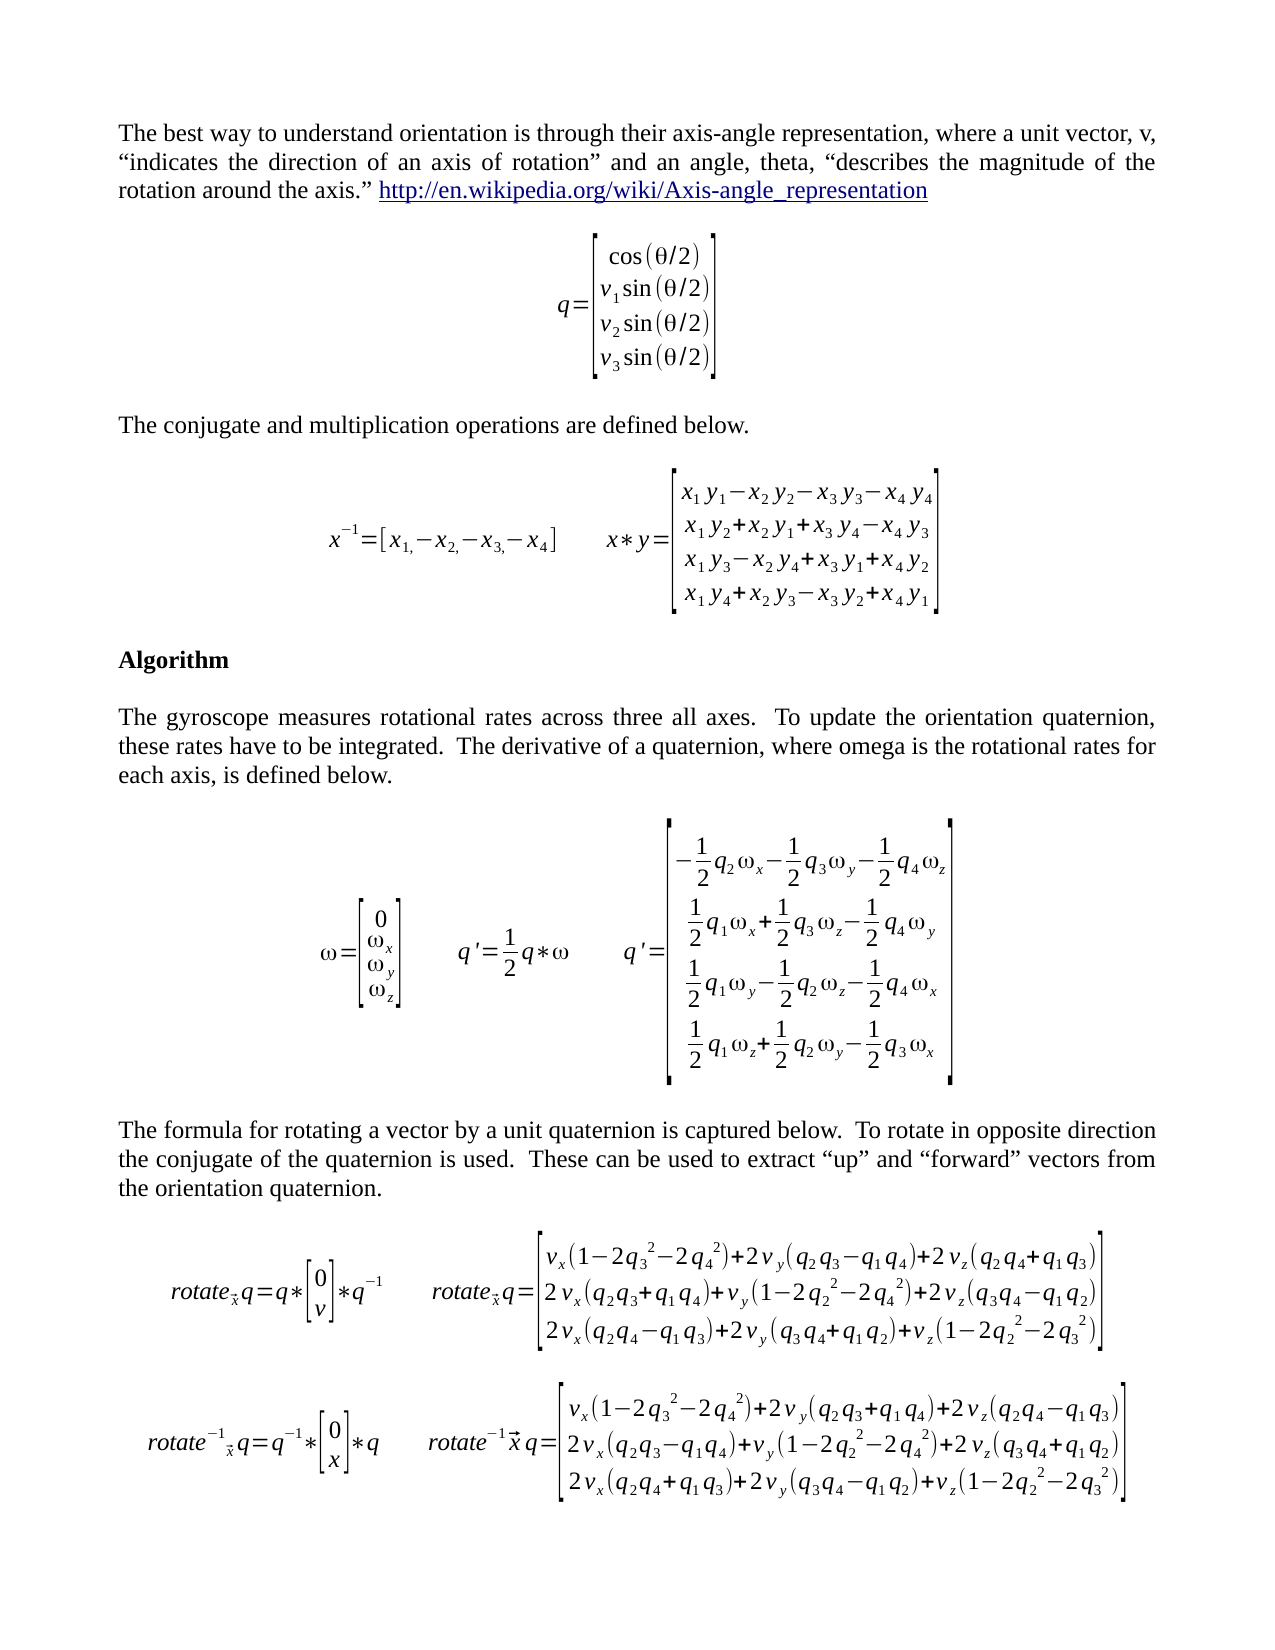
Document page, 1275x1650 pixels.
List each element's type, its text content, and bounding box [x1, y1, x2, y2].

text The conjugate and multiplication operations are defined below. [118, 410, 1157, 439]
text Algorithm [118, 645, 1157, 673]
text The formula for rotating a vector by a unit quaternion is captured below. To rotate in opposite direction the conjugate of the quaternion is used. These can be used to extract “up” and “forward” vectors from the orientation quaternion. [118, 1115, 1157, 1202]
text The best way to understand orientation is through their axis-angle representation, where a unit vector, v, “indicates the direction of an axis of rotation” and an angle, theta, “describes the magnitude of the rotation around the axis.” http://en.wikipedia.org/wiki/Axis-angle_representation [118, 118, 1157, 204]
text The gyroscope measures rotational rates across three all axes. To update the orientation quaternion, these rates have to be integrated. The derivative of a quaternion, where omega is the rotational rates for each axis, is defined below. [118, 702, 1157, 788]
